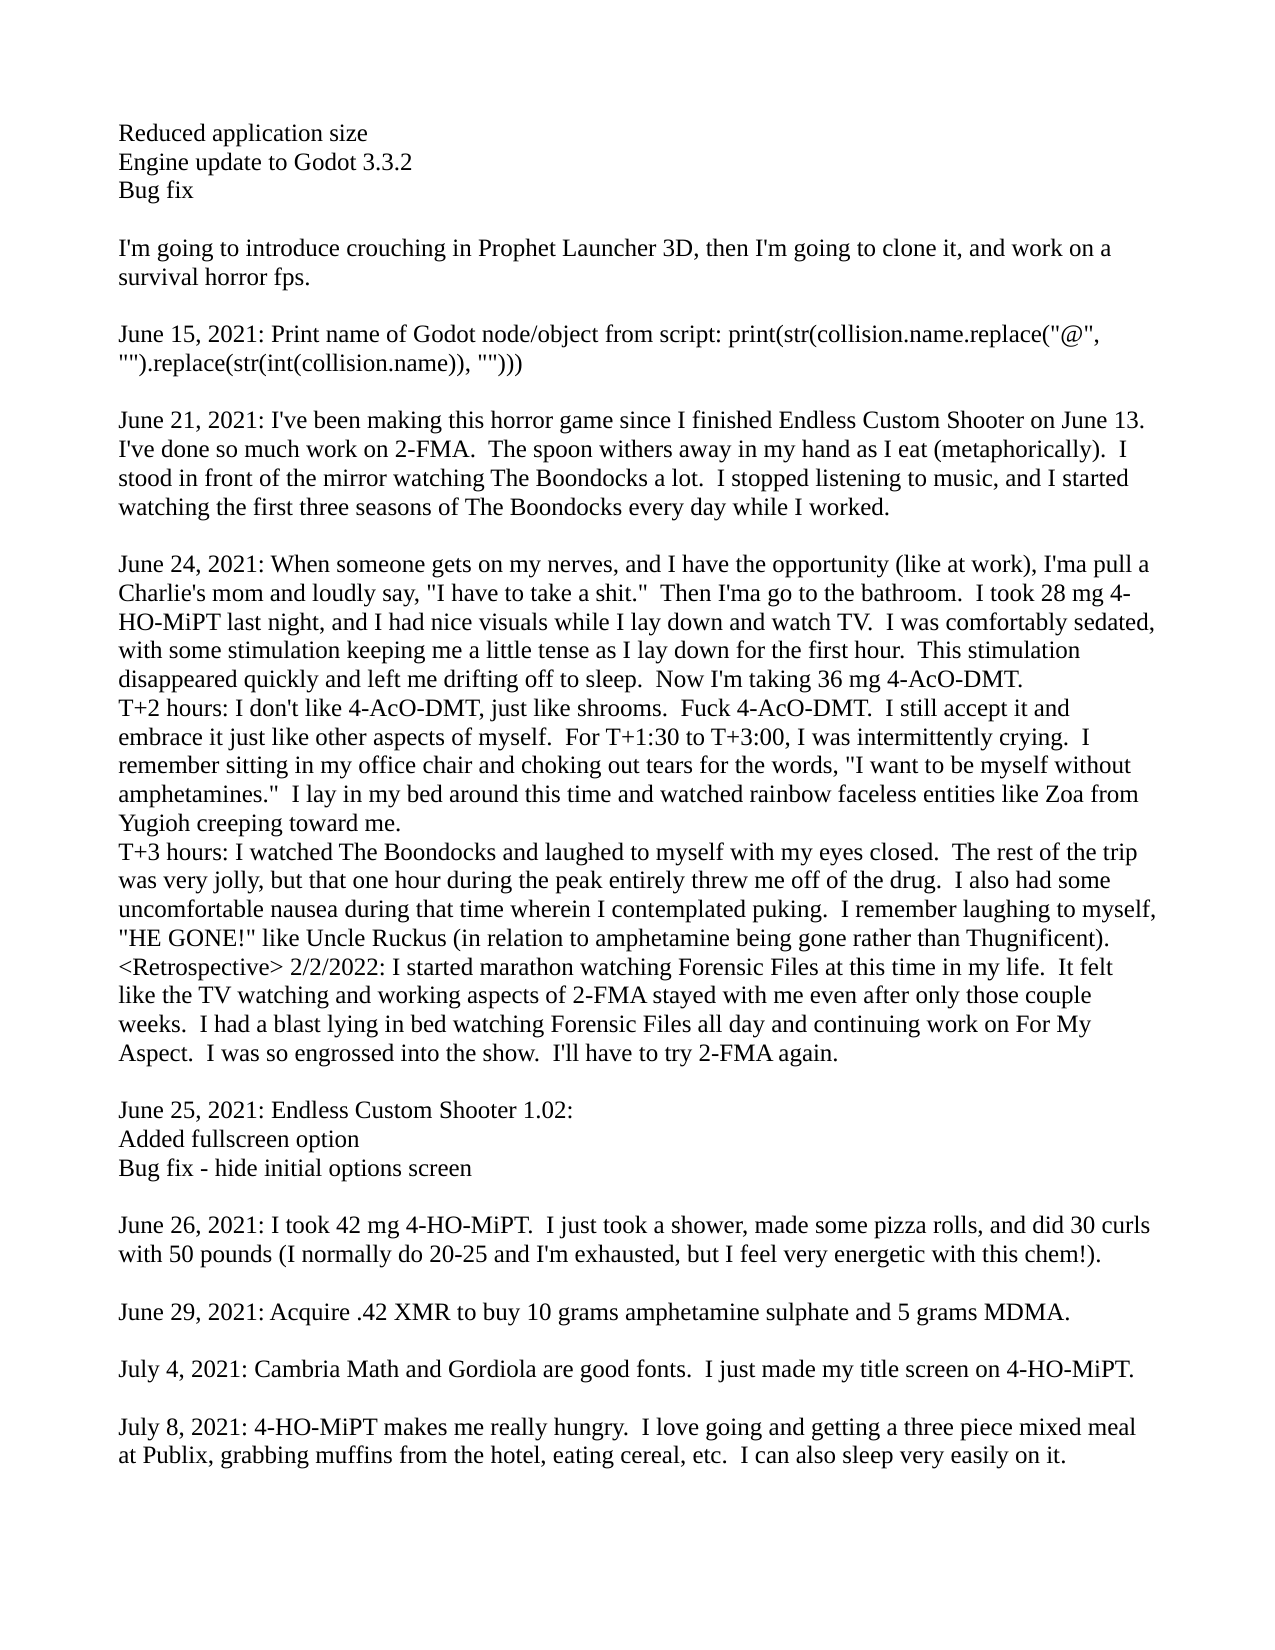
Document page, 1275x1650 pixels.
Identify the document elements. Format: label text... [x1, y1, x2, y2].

text June 24, 2021: When someone gets on my nerves, and I have the opportunity (like at work), I'ma pull a Charlie's mom and loudly say, "I have to take a shit." Then I'ma go to the bathroom. I took 28 mg 4-HO-MiPT last night, and I had nice visuals while I lay down and watch TV. I was comfortably sedated, with some stimulation keeping me a little tense as I lay down for the first hour. This stimulation disappeared quickly and left me drifting off to sleep. Now I'm taking 36 mg 4-AcO-DMT. [118, 549, 1157, 693]
text Reduced application size [118, 118, 1157, 147]
text T+3 hours: I watched The Boondocks and laughed to myself with my eyes closed. The rest of the trip was very jolly, but that one hour during the peak entirely threw me off of the drug. I also had some uncomfortable nausea during that time wherein I contemplated puking. I remember laughing to myself, "HE GONE!" like Uncle Ruckus (in relation to amphetamine being gone rather than Thugnificent). [118, 837, 1157, 952]
text June 25, 2021: Endless Custom Shooter 1.02: [118, 1096, 1157, 1124]
text T+2 hours: I don't like 4-AcO-DMT, just like shrooms. Fuck 4-AcO-DMT. I still accept it and embrace it just like other aspects of myself. For T+1:30 to T+3:00, I was intermittently crying. I remember sitting in my office chair and choking out tears for the words, "I want to be myself without amphetamines." I lay in my bed around this time and watched rainbow faceless entities like Zoa from Yugioh creeping toward me. [118, 693, 1157, 837]
text July 4, 2021: Cambria Math and Gordiola are good fonts. I just made my title screen on 4-HO-MiPT. [118, 1354, 1157, 1383]
text I'm going to introduce crouching in Prophet Launcher 3D, then I'm going to clone it, and work on a survival horror fps. [118, 233, 1157, 291]
text July 8, 2021: 4-HO-MiPT makes me really hungry. I love going and getting a three piece mixed meal at Publix, grabbing muffins from the hotel, eating cereal, etc. I can also sleep very easily on it. [118, 1412, 1157, 1469]
text June 29, 2021: Acquire .42 XMR to buy 10 grams amphetamine sulphate and 5 grams MDMA. [118, 1297, 1157, 1326]
text June 26, 2021: I took 42 mg 4-HO-MiPT. I just took a shower, made some pizza rolls, and did 30 curls with 50 pounds (I normally do 20-25 and I'm exhausted, but I feel very energetic with this chem!). [118, 1211, 1157, 1268]
text Added fullscreen option [118, 1124, 1157, 1153]
text June 21, 2021: I've been making this horror game since I finished Endless Custom Shooter on June 13. I've done so much work on 2-FMA. The spoon withers away in my hand as I eat (metaphorically). I stood in front of the mirror watching The Boondocks a lot. I stopped listening to music, and I started watching the first three seasons of The Boondocks every day while I worked. [118, 406, 1157, 521]
text Bug fix [118, 176, 1157, 204]
text June 15, 2021: Print name of Godot node/object from script: print(str(collision.name.replace("@", "").replace(str(int(collision.name)), ""))) [118, 319, 1157, 377]
text Bug fix - hide initial options screen [118, 1153, 1157, 1182]
text <Retrospective> 2/2/2022: I started marathon watching Forensic Files at this time in my life. It felt like the TV watching and working aspects of 2-FMA stayed with me even after only those couple weeks. I had a blast lying in bed watching Forensic Files all day and continuing work on For My Aspect. I was so engrossed into the show. I'll have to try 2-FMA again. [118, 952, 1157, 1067]
text Engine update to Godot 3.3.2 [118, 147, 1157, 176]
